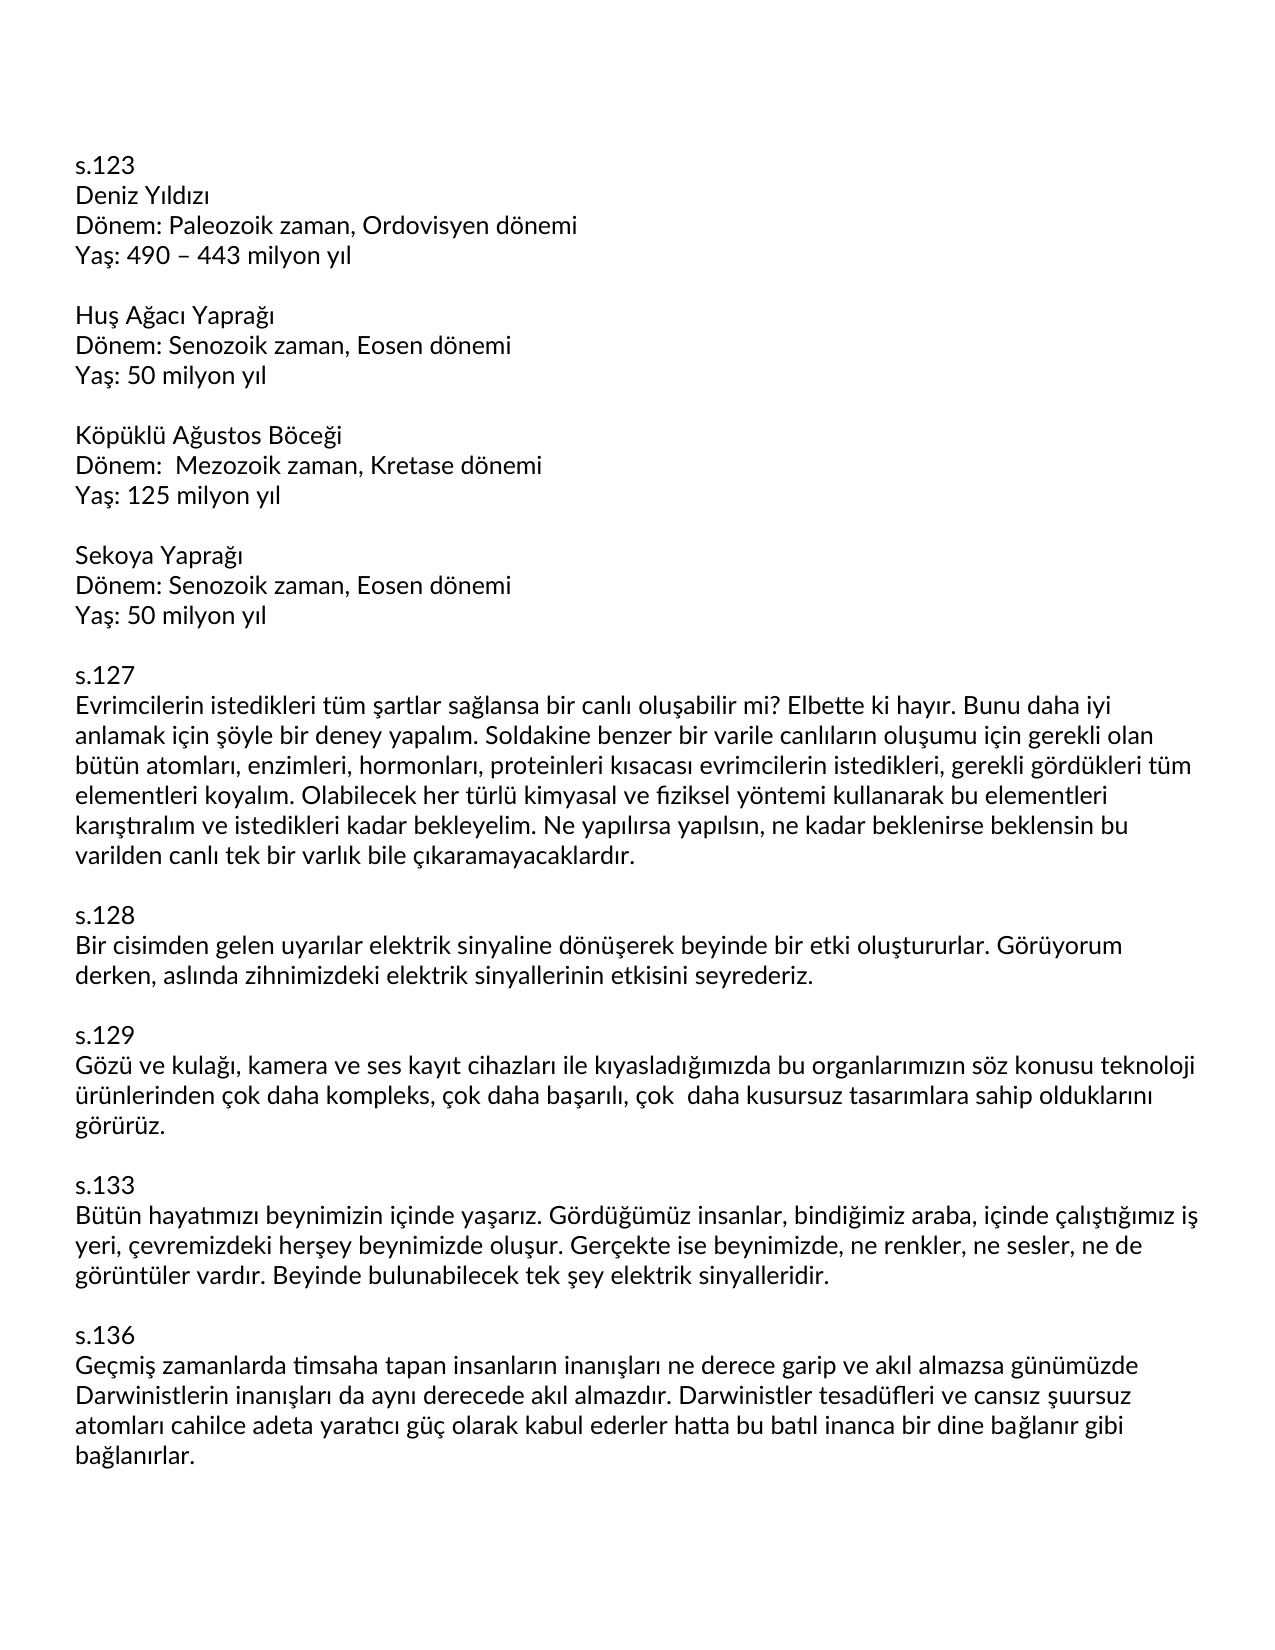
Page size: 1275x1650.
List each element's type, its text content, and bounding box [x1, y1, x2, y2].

text Sekoya Yaprağı [75, 540, 1200, 570]
text Huş Ağacı Yaprağı [75, 300, 1200, 330]
text Bütün hayatımızı beynimizin içinde yaşarız. Gördüğümüz insanlar, bindiğimiz araba, içinde çalıştığımız iş yeri, çevremizdeki herşey beynimizde oluşur. Gerçekte ise beynimizde, ne renkler, ne sesler, ne de görüntüler vardır. Beyinde bulunabilecek tek şey elektrik sinyalleridir. [75, 1200, 1200, 1290]
text s.136 [75, 1320, 1200, 1350]
text Yaş: 50 milyon yıl [75, 600, 1200, 630]
text Bir cisimden gelen uyarılar elektrik sinyaline dönüşerek beyinde bir etki oluştururlar. Görüyorum derken, aslında zihnimizdeki elektrik sinyallerinin etkisini seyrederiz. [75, 930, 1200, 990]
text s.123 [75, 150, 1200, 180]
text s.133 [75, 1170, 1200, 1200]
text s.129 [75, 1020, 1200, 1050]
text Deniz Yıldızı [75, 180, 1200, 210]
text Gözü ve kulağı, kamera ve ses kayıt cihazları ile kıyasladığımızda bu organlarımızın söz konusu teknoloji ürünlerinden çok daha kompleks, çok daha başarılı, çok daha kusursuz tasarımlara sahip olduklarını görürüz. [75, 1050, 1200, 1140]
text Dönem: Mezozoik zaman, Kretase dönemi [75, 450, 1200, 480]
text s.128 [75, 900, 1200, 930]
text Dönem: Senozoik zaman, Eosen dönemi [75, 570, 1200, 600]
text Dönem: Paleozoik zaman, Ordovisyen dönemi [75, 210, 1200, 240]
text Geçmiş zamanlarda timsaha tapan insanların inanışları ne derece garip ve akıl almazsa günümüzde Darwinistlerin inanışları da aynı derecede akıl almazdır. Darwinistler tesadüfleri ve cansız şuursuz atomları cahilce adeta yaratıcı güç olarak kabul ederler hatta bu batıl inanca bir dine bağlanır gibi bağlanırlar. [75, 1350, 1200, 1470]
text s.127 [75, 660, 1200, 690]
text Yaş: 50 milyon yıl [75, 360, 1200, 390]
text Evrimcilerin istedikleri tüm şartlar sağlansa bir canlı oluşabilir mi? Elbette ki hayır. Bunu daha iyi anlamak için şöyle bir deney yapalım. Soldakine benzer bir varile canlıların oluşumu için gerekli olan bütün atomları, enzimleri, hormonları, proteinleri kısacası evrimcilerin istedikleri, gerekli gördükleri tüm elementleri koyalım. Olabilecek her türlü kimyasal ve fiziksel yöntemi kullanarak bu elementleri karıştıralım ve istedikleri kadar bekleyelim. Ne yapılırsa yapılsın, ne kadar beklenirse beklensin bu varilden canlı tek bir varlık bile çıkaramayacaklardır. [75, 690, 1200, 870]
text Yaş: 490 – 443 milyon yıl [75, 240, 1200, 270]
text Köpüklü Ağustos Böceği [75, 420, 1200, 450]
text Dönem: Senozoik zaman, Eosen dönemi [75, 330, 1200, 360]
text Yaş: 125 milyon yıl [75, 480, 1200, 510]
